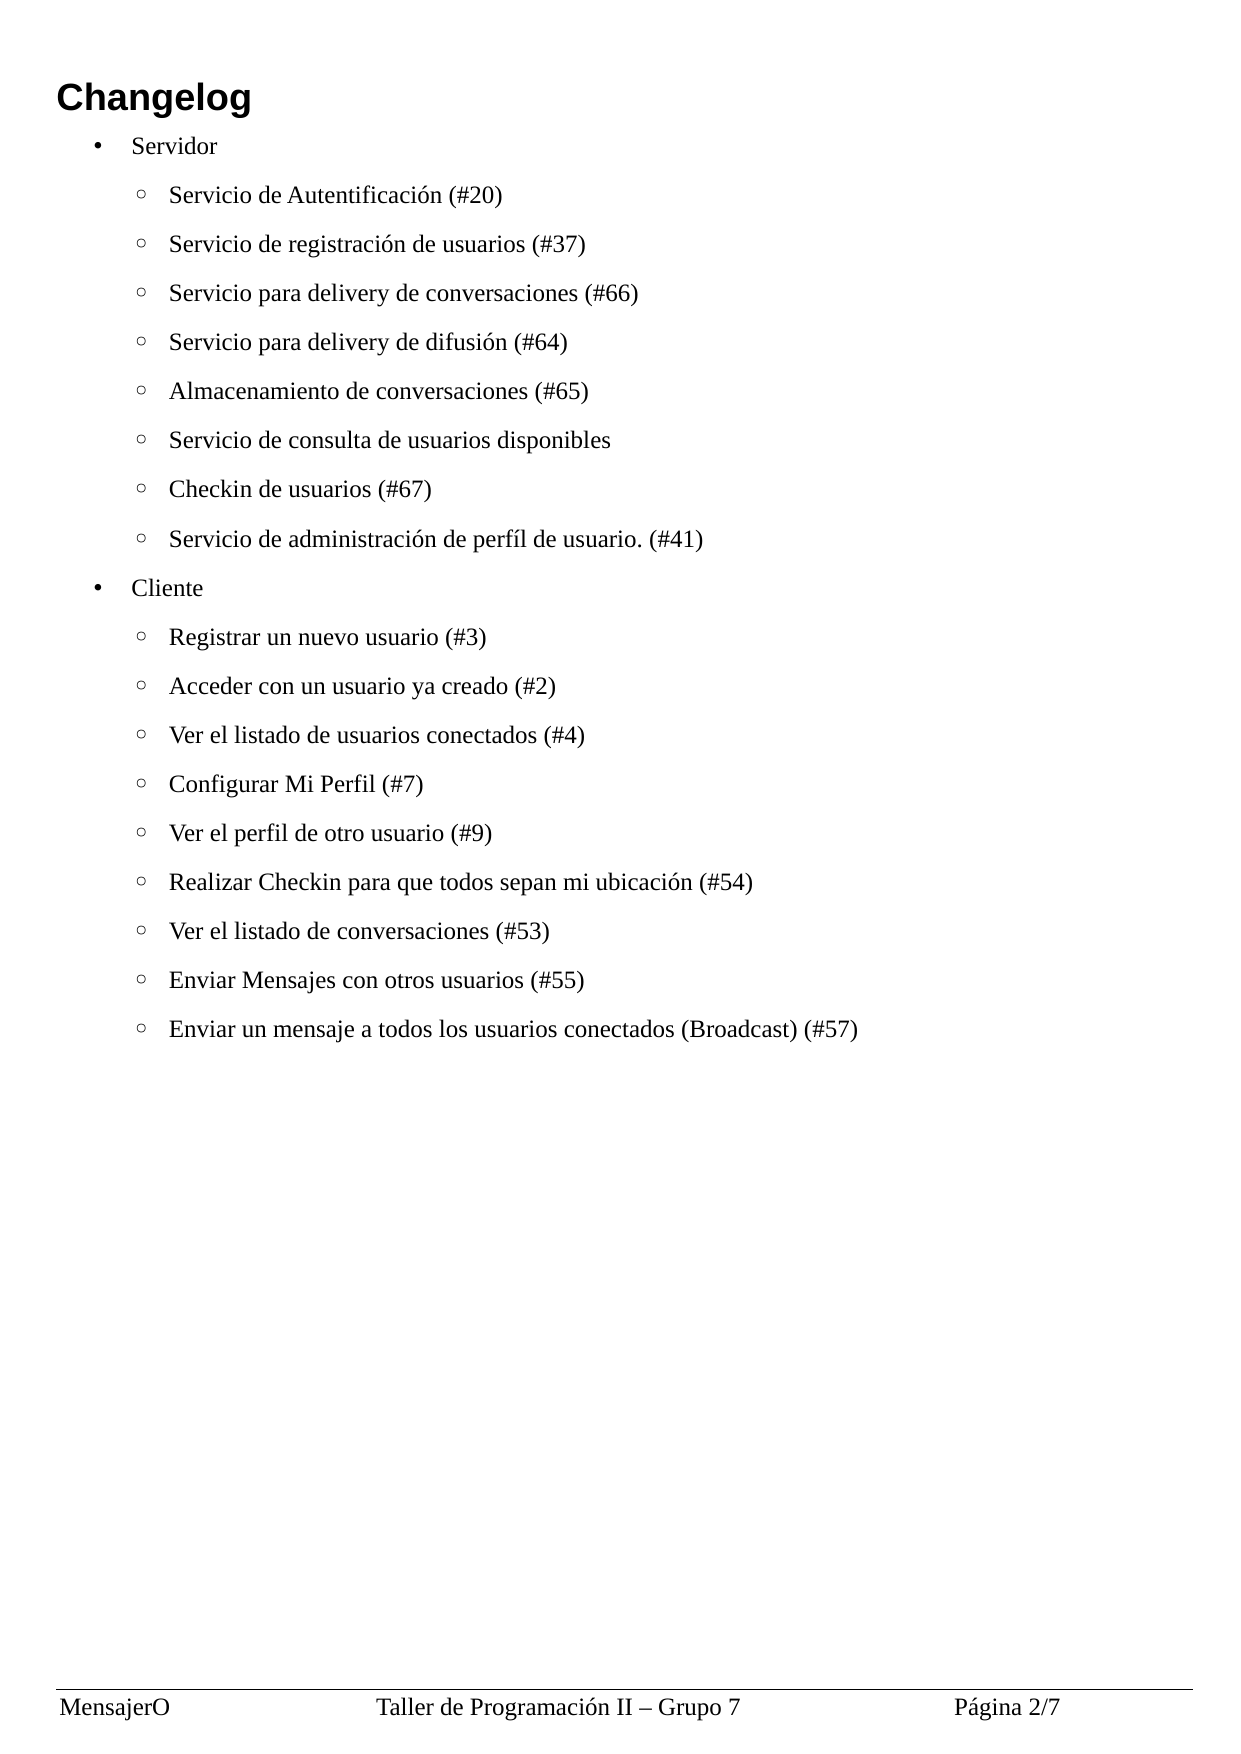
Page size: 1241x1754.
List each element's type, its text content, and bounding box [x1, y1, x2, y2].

list Servicio de consulta de usuarios disponibles [131, 426, 1193, 454]
list Enviar un mensaje a todos los usuarios conectados (Broadcast) (#57) [131, 1014, 1193, 1043]
list Acceder con un usuario ya creado (#2) [131, 671, 1193, 699]
list Ver el listado de usuarios conectados (#4) [131, 720, 1193, 749]
list Servicio de registración de usuarios (#37) [131, 229, 1193, 258]
list Registrar un nuevo usuario (#3) [131, 622, 1193, 651]
list Checkin de usuarios (#67) [131, 474, 1193, 503]
list Realizar Checkin para que todos sepan mi ubicación (#54) [131, 867, 1193, 896]
list Almacenamiento de conversaciones (#65) [131, 376, 1193, 405]
subtitle Changelog [56, 75, 1193, 119]
list Servicio para delivery de conversaciones (#66) [131, 278, 1193, 307]
list Cliente [94, 573, 1193, 601]
list Servicio de administración de perfíl de usuario. (#41) [131, 524, 1193, 552]
list Servicio de Autentificación (#20) [131, 180, 1193, 209]
list Configurar Mi Perfil (#7) [131, 769, 1193, 798]
list Servicio para delivery de difusión (#64) [131, 327, 1193, 356]
list Servidor [94, 131, 1193, 160]
list Ver el perfil de otro usuario (#9) [131, 818, 1193, 847]
list Enviar Mensajes con otros usuarios (#55) [131, 965, 1193, 994]
list Ver el listado de conversaciones (#53) [131, 916, 1193, 945]
